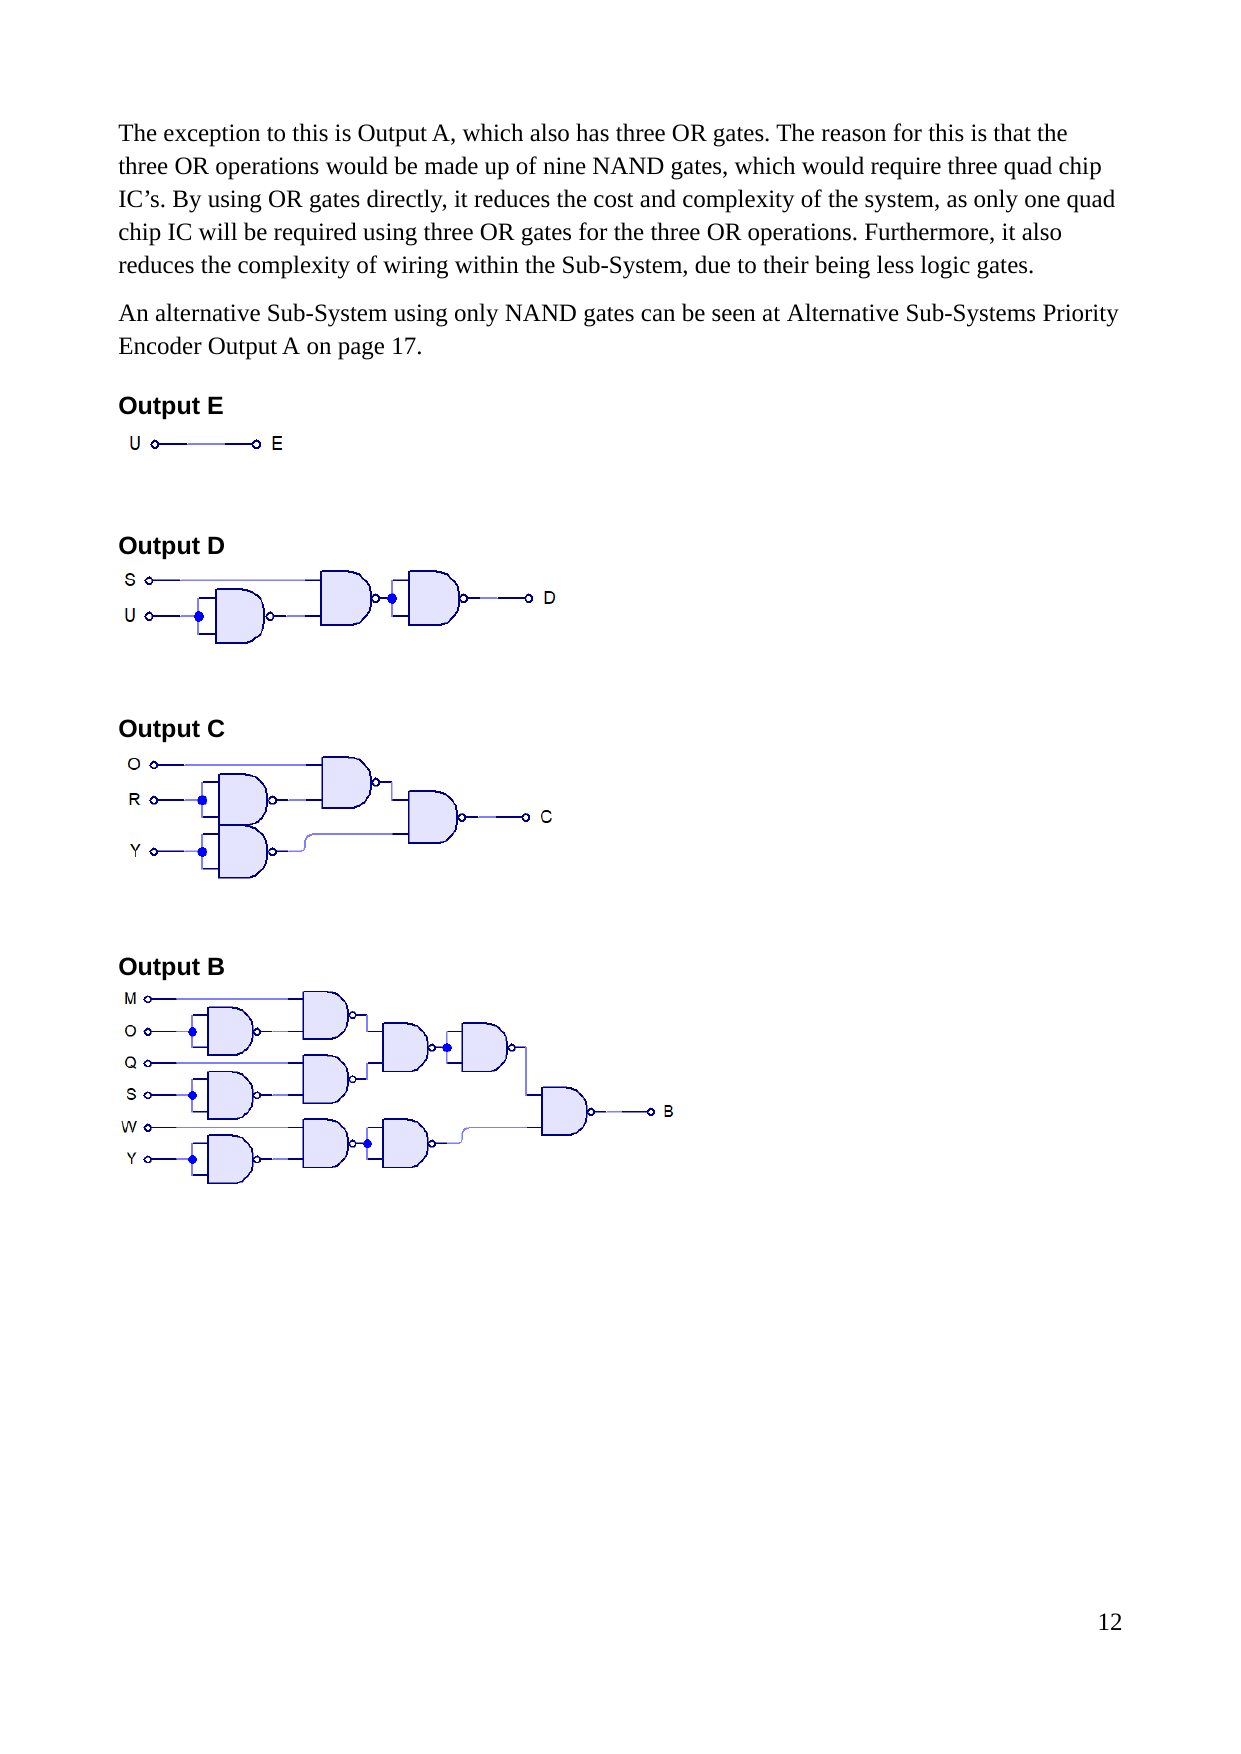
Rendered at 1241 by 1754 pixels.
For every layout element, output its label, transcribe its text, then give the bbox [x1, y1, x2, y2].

picture [118, 426, 299, 467]
picture [118, 987, 680, 1188]
picture [118, 565, 560, 651]
subtitle Output C [118, 714, 1122, 743]
text The exception to this is Output A, which also has three OR gates. The reason for this is that the three OR operations would be made up of nine NAND gates, which would require three quad chip IC’s. By using OR gates directly, it reduces the cost and complexity of the system, as only one quad chip IC will be required using three OR gates for the three OR operations. Furthermore, it also reduces the complexity of wiring within the Sub-System, due to their being less logic gates. [118, 118, 1122, 279]
picture [118, 749, 560, 888]
subtitle Output B [118, 952, 1122, 981]
subtitle Output E [118, 391, 1122, 420]
text An alternative Sub-System using only NAND gates can be seen at Alternative Sub-Systems Priority Encoder Output A on page 17. [118, 298, 1122, 359]
subtitle Output D [118, 531, 1122, 559]
